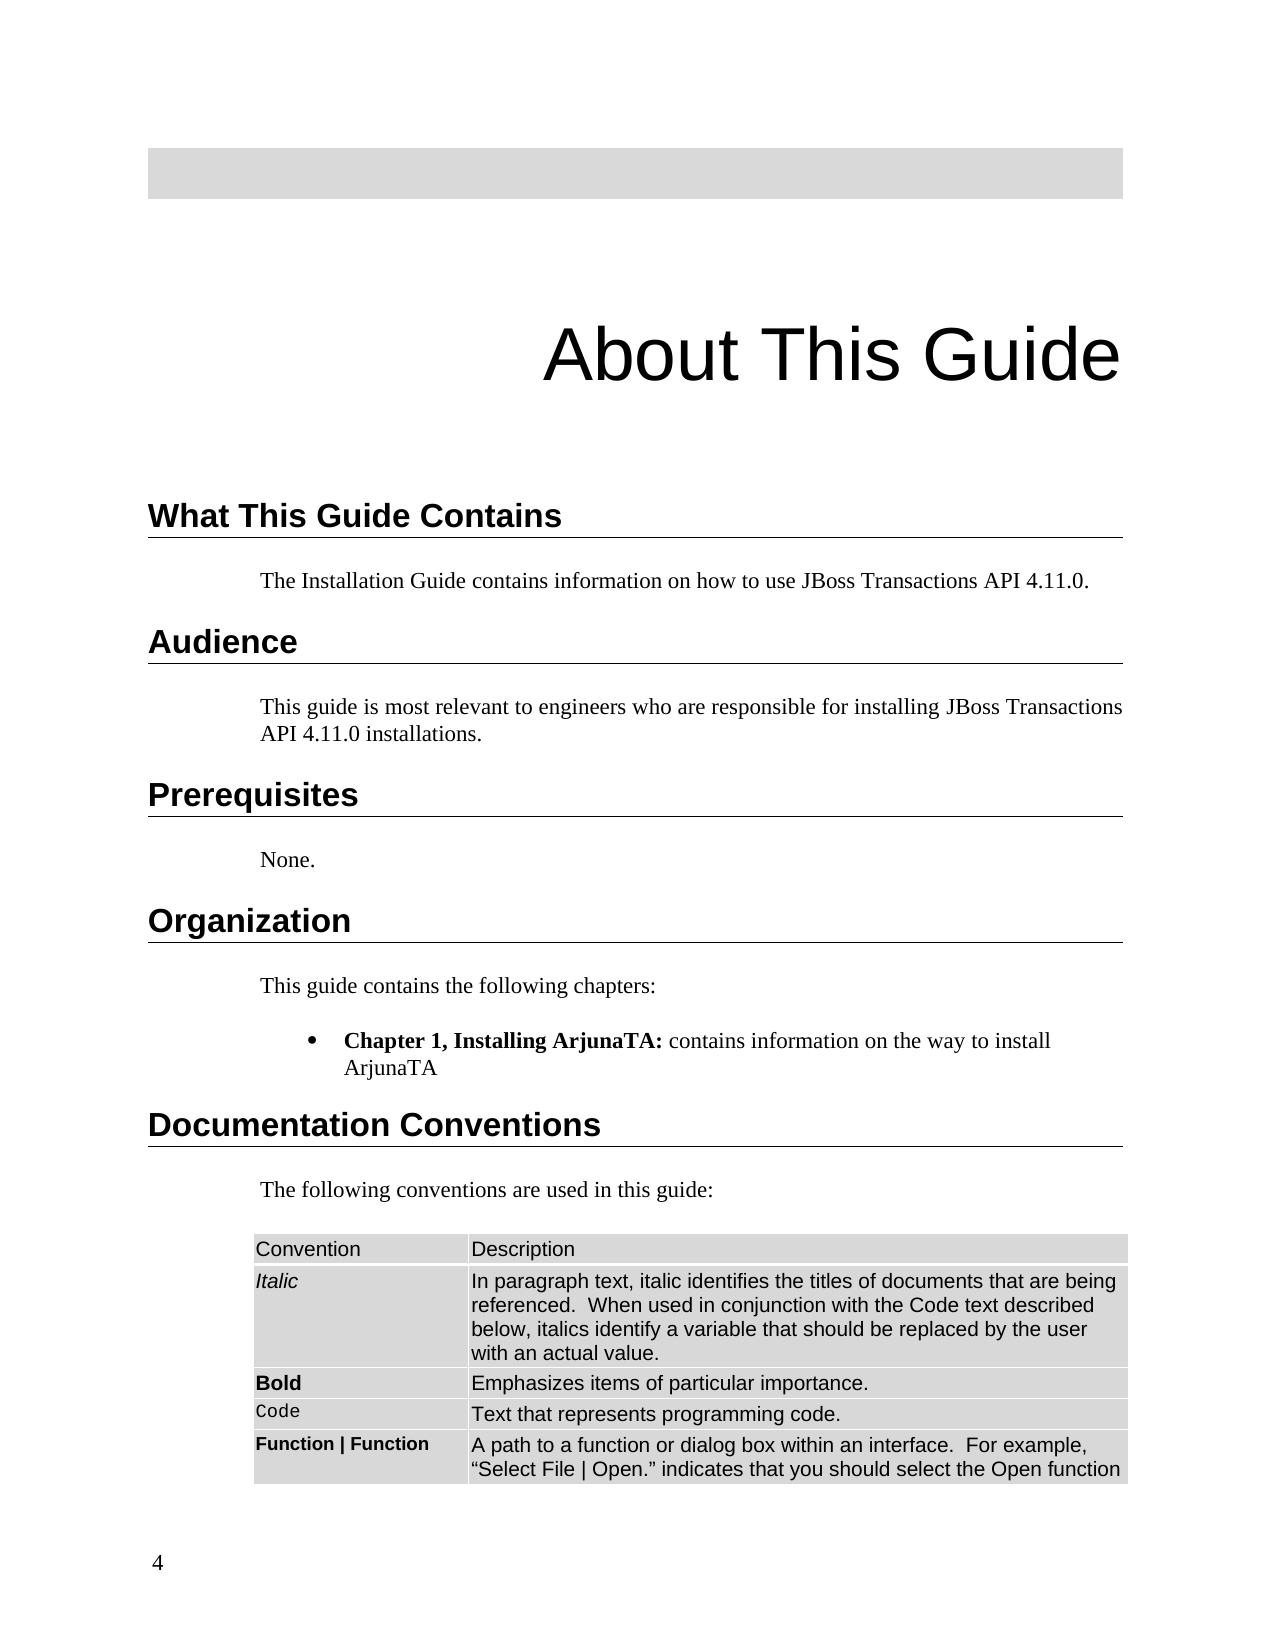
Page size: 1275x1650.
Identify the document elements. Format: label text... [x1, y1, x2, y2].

table_header Convention [254, 1234, 468, 1263]
list Chapter 1, Installing ArjunaTA: contains information on the way to install ArjunaTA [308, 1028, 1123, 1080]
table_cell Text that represents programming code. [469, 1399, 1128, 1429]
table_cell In paragraph text, italic identifies the titles of documents that are being referenced. When used in conjunction with the Code text described below, italics identify a variable that should be replaced by the user with an actual value. [469, 1266, 1128, 1367]
text The Installation Guide contains information on how to use JBoss Transactions API 4.9.0. [260, 567, 1123, 593]
table_cell Italic [254, 1266, 468, 1367]
text The following conventions are used in this guide: [260, 1176, 1123, 1202]
text This guide is most relevant to engineers who are responsible for installing JBoss Transactions API 4.9.0 installations. [260, 693, 1123, 746]
subtitle Audience [148, 622, 1123, 663]
title About This Guide [263, 224, 1123, 396]
subtitle Prerequisites [148, 775, 1123, 816]
table_cell A path to a function or dialog box within an interface. For example, “Select File | Open.” indicates that you should select the Open function [469, 1430, 1128, 1484]
text This guide contains the following chapters: [260, 972, 1123, 998]
table_cell Code [254, 1399, 468, 1429]
subtitle What This Guide Contains [148, 496, 1123, 537]
subtitle Documentation Conventions [148, 1105, 1123, 1146]
table_cell Function | Function [254, 1430, 468, 1484]
table_cell Bold [254, 1368, 468, 1398]
table_cell Emphasizes items of particular importance. [469, 1368, 1128, 1398]
subtitle Organization [148, 901, 1123, 942]
table_header Description [469, 1234, 1128, 1263]
text None. [260, 846, 1123, 872]
